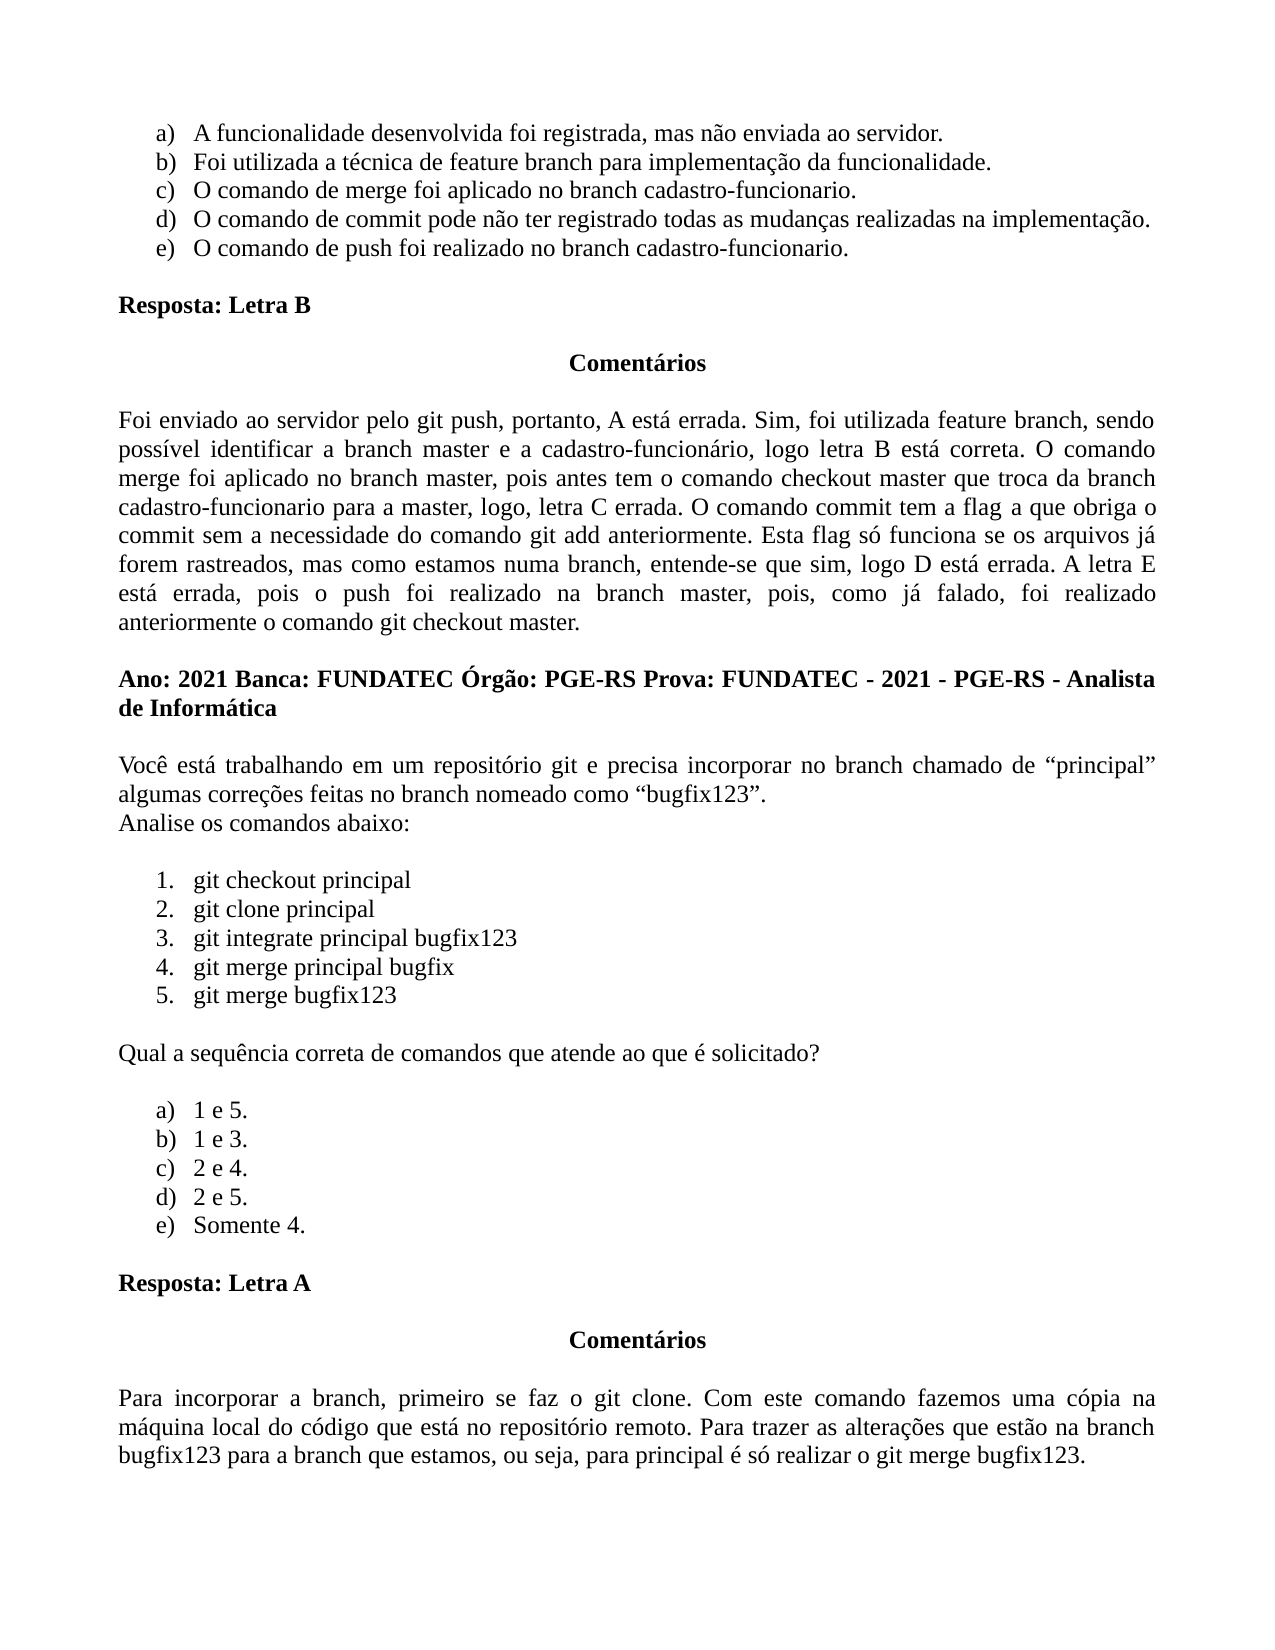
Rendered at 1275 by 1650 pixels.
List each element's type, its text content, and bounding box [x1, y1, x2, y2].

text Comentários [118, 1326, 1157, 1354]
text Para incorporar a branch, primeiro se faz o git clone. Com este comando fazemos uma cópia na máquina local do código que está no repositório remoto. Para trazer as alterações que estão na branch bugfix123 para a branch que estamos, ou seja, para principal é só realizar o git merge bugfix123. [118, 1383, 1157, 1469]
list A funcionalidade desenvolvida foi registrada, mas não enviada ao servidor. [156, 118, 1157, 147]
text Analise os comandos abaixo: [118, 808, 1157, 837]
list git merge bugfix123 [156, 981, 1157, 1009]
text Você está trabalhando em um repositório git e precisa incorporar no branch chamado de “principal” algumas correções feitas no branch nomeado como “bugfix123”. [118, 751, 1157, 808]
text Ano: 2021 Banca: FUNDATEC Órgão: PGE-RS Prova: FUNDATEC - 2021 - PGE-RS - Analista de Informática [118, 664, 1157, 722]
list 1 e 3. [156, 1124, 1157, 1153]
list Foi utilizada a técnica de feature branch para implementação da funcionalidade. [156, 147, 1157, 176]
list git clone principal [156, 894, 1157, 923]
list 2 e 4. [156, 1153, 1157, 1182]
list 2 e 5. [156, 1182, 1157, 1211]
text Qual a sequência correta de comandos que atende ao que é solicitado? [118, 1038, 1157, 1067]
text Resposta: Letra B [118, 291, 1157, 319]
text Foi enviado ao servidor pelo git push, portanto, A está errada. Sim, foi utilizada feature branch, sendo possível identificar a branch master e a cadastro-funcionário, logo letra B está correta. O comando merge foi aplicado no branch master, pois antes tem o comando checkout master que troca da branch cadastro-funcionario para a master, logo, letra C errada. O comando commit tem a flag a que obriga o commit sem a necessidade do comando git add anteriormente. Esta flag só funciona se os arquivos já forem rastreados, mas como estamos numa branch, entende-se que sim, logo D está errada. A letra E está errada, pois o push foi realizado na branch master, pois, como já falado, foi realizado anteriormente o comando git checkout master. [118, 406, 1157, 636]
list git integrate principal bugfix123 [156, 923, 1157, 952]
text Comentários [118, 348, 1157, 377]
text Resposta: Letra A [118, 1268, 1157, 1297]
list git merge principal bugfix [156, 952, 1157, 981]
list O comando de commit pode não ter registrado todas as mudanças realizadas na implementação. [156, 204, 1157, 233]
list git checkout principal [156, 866, 1157, 894]
list 1 e 5. [156, 1096, 1157, 1124]
list O comando de merge foi aplicado no branch cadastro-funcionario. [156, 176, 1157, 204]
list O comando de push foi realizado no branch cadastro-funcionario. [156, 233, 1157, 262]
list Somente 4. [156, 1211, 1157, 1239]
